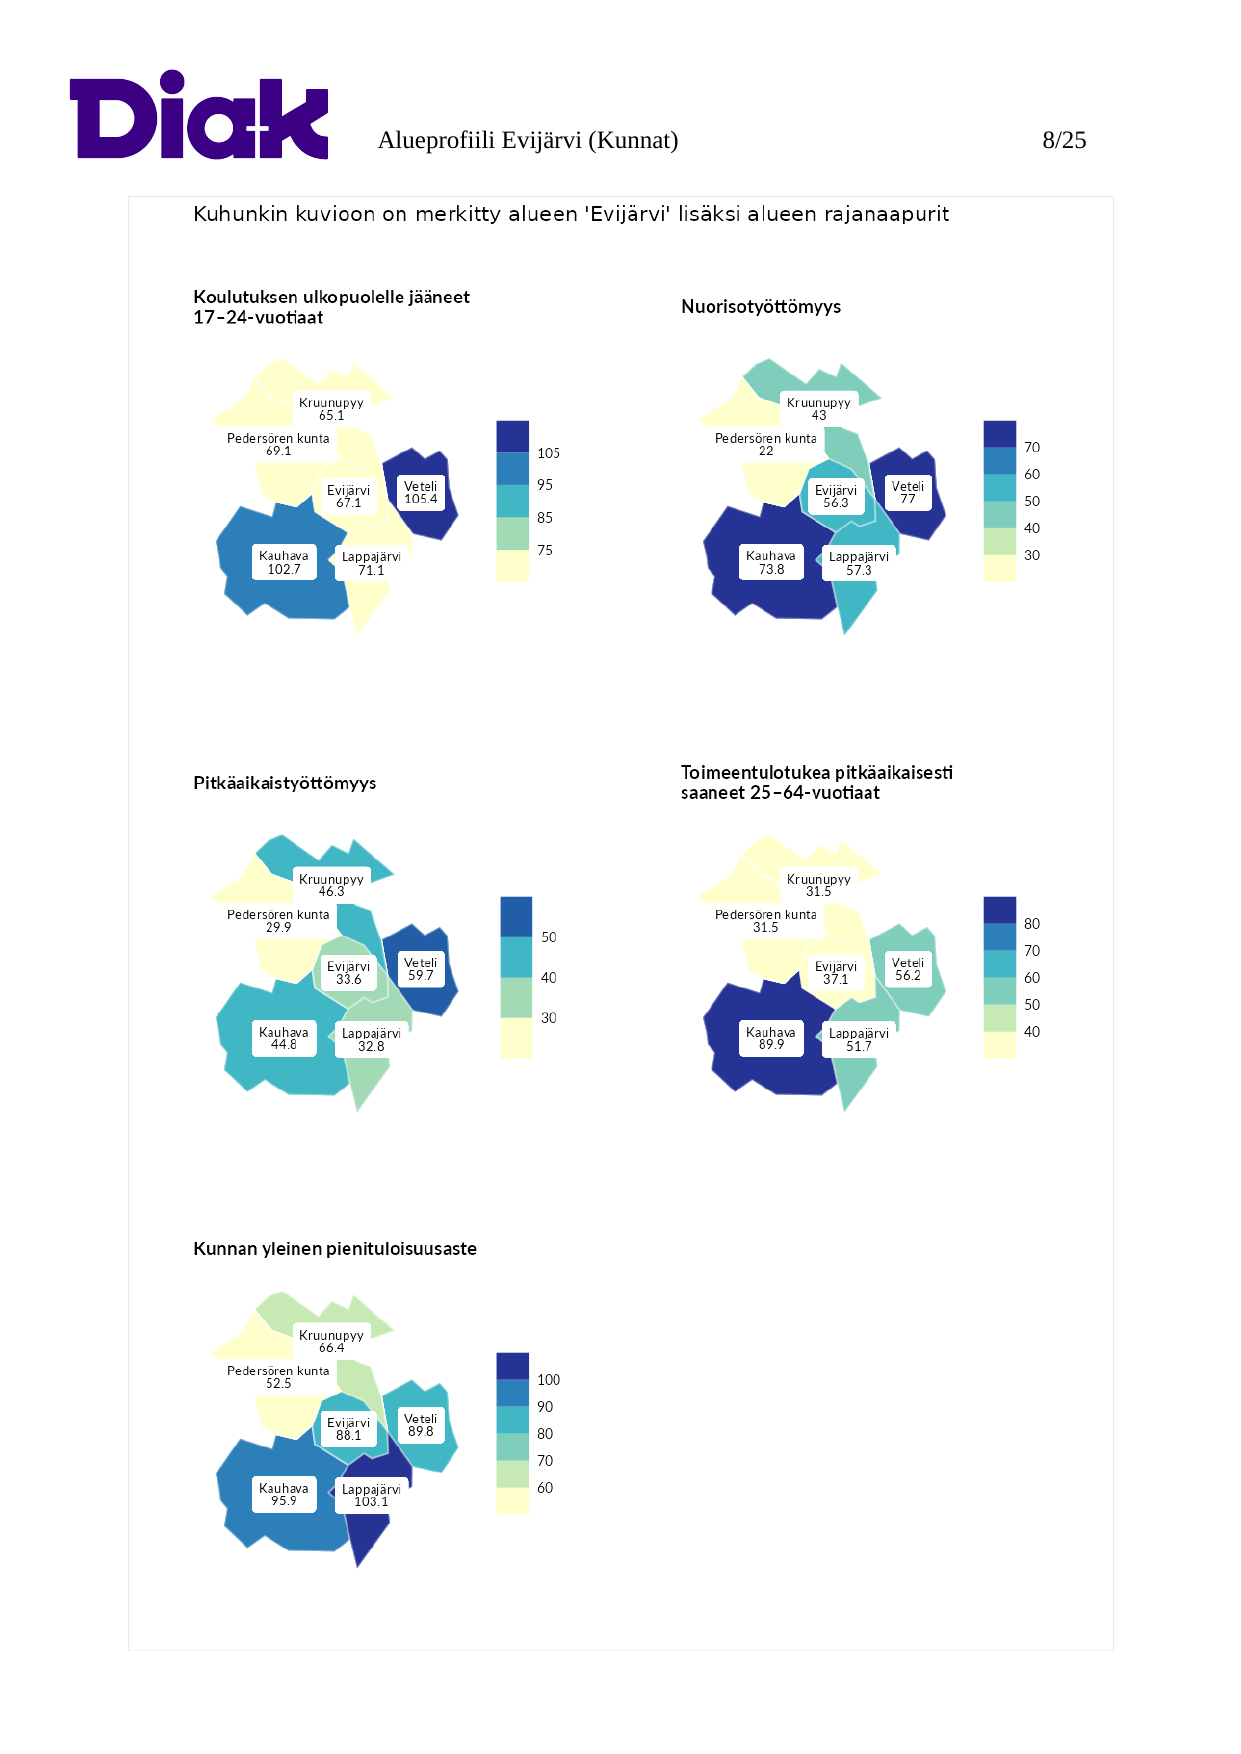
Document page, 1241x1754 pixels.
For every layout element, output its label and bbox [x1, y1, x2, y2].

picture [61, 196, 1179, 1651]
